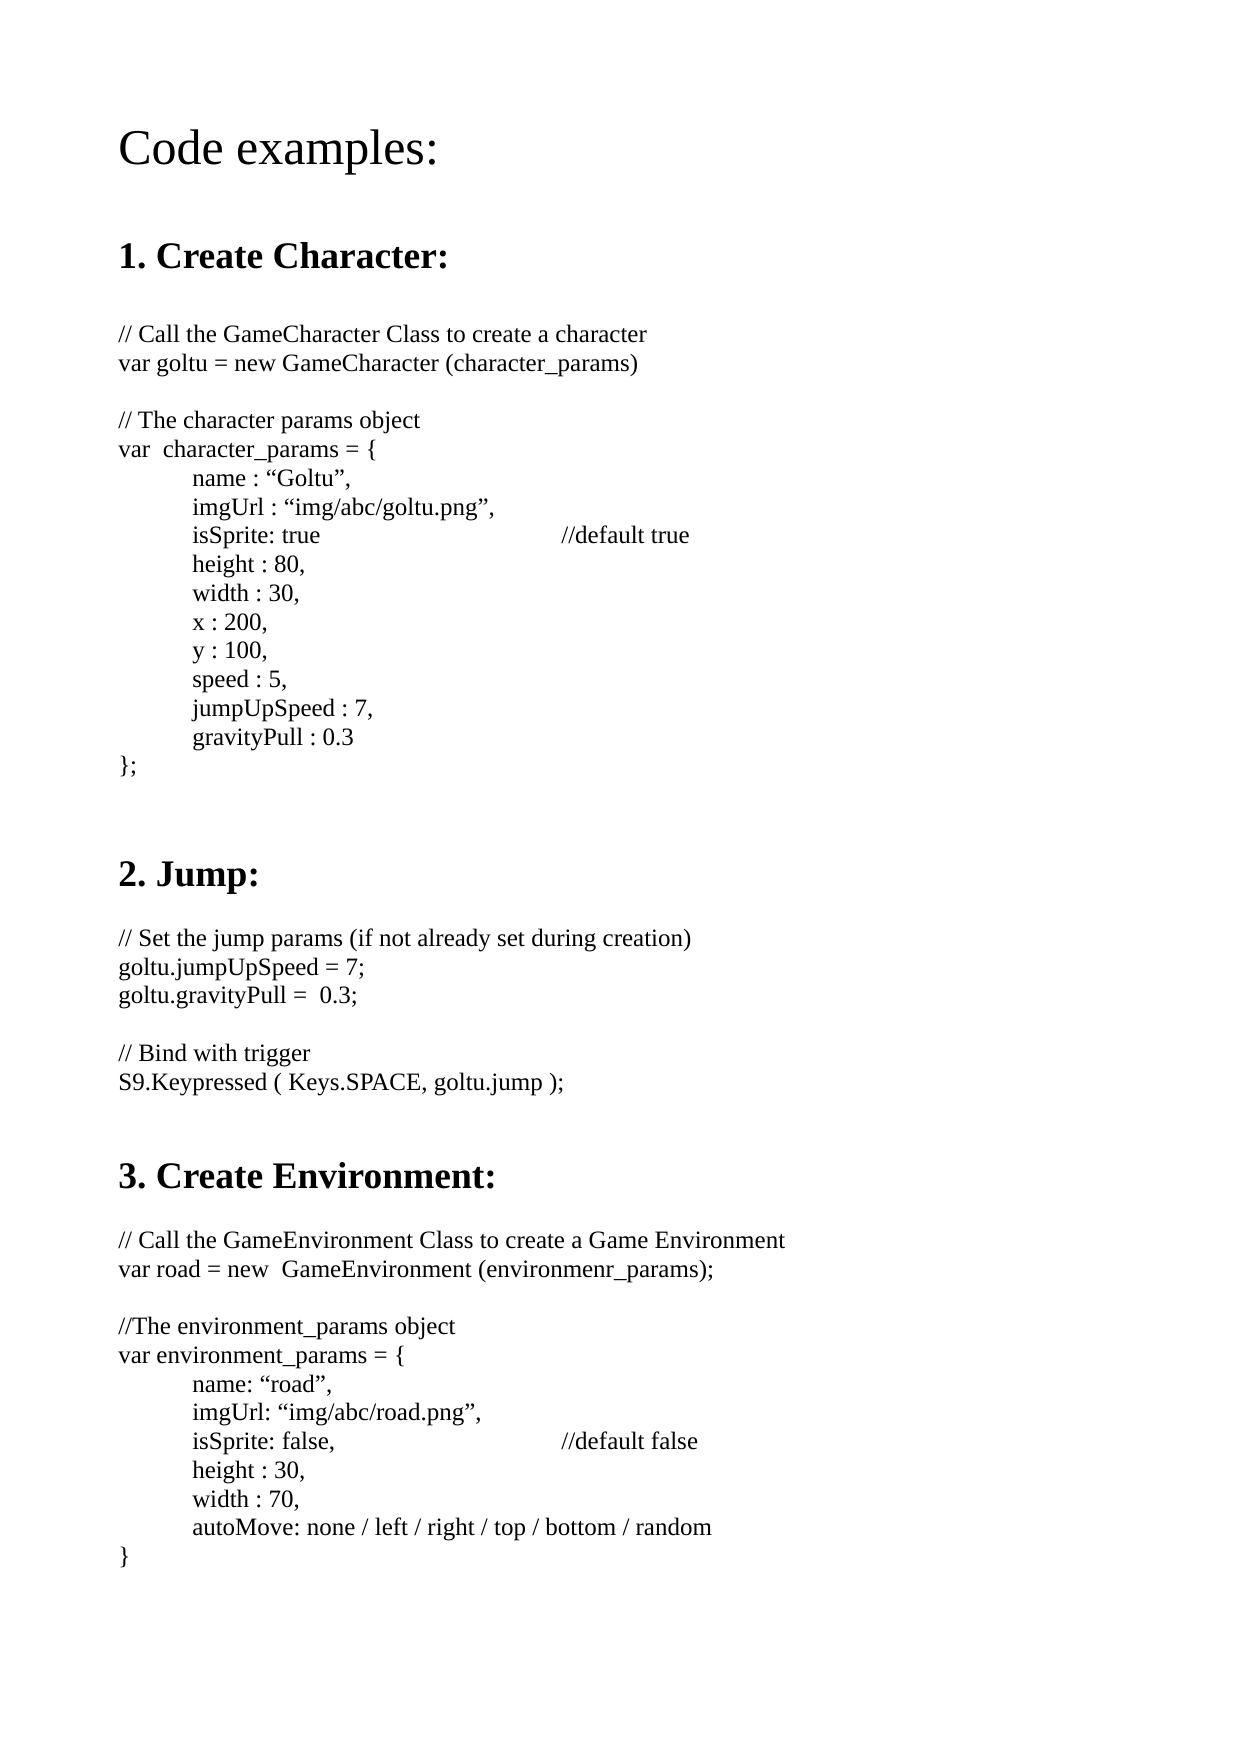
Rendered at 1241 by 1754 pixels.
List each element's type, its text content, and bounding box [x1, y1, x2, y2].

text // Set the jump params (if not already set during creation) [118, 923, 1122, 952]
text 3. Create Environment: [118, 1153, 1122, 1196]
text goltu.jumpUpSpeed = 7; [118, 952, 1122, 981]
text Code examples: [118, 118, 1122, 176]
text imgUrl: “img/abc/road.png”, [118, 1397, 1122, 1426]
text height : 80, [118, 549, 1122, 578]
text isSprite: true //default true [118, 521, 1122, 549]
text S9.Keypressed ( Keys.SPACE, goltu.jump ); [118, 1067, 1122, 1096]
text height : 30, [118, 1455, 1122, 1484]
text var goltu = new GameCharacter (character_params) [118, 348, 1122, 377]
text isSprite: false, //default false [118, 1426, 1122, 1455]
list Jump: [118, 851, 1122, 894]
text width : 30, [118, 578, 1122, 607]
text var road = new GameEnvironment (environmenr_params); [118, 1254, 1122, 1282]
text var character_params = { [118, 434, 1122, 463]
text x : 200, [118, 607, 1122, 636]
text } [118, 1541, 1122, 1570]
text autoMove: none / left / right / top / bottom / random [118, 1512, 1122, 1541]
text // Call the GameEnvironment Class to create a Game Environment [118, 1225, 1122, 1254]
text name : “Goltu”, [118, 463, 1122, 492]
text speed : 5, [118, 664, 1122, 693]
text gravityPull : 0.3 [118, 722, 1122, 751]
text // Bind with trigger [118, 1038, 1122, 1067]
text name: “road”, [118, 1369, 1122, 1397]
list Create Character: [118, 233, 1122, 276]
text y : 100, [118, 636, 1122, 664]
text width : 70, [118, 1484, 1122, 1512]
text jumpUpSpeed : 7, [118, 693, 1122, 722]
text //The environment_params object [118, 1311, 1122, 1340]
text goltu.gravityPull = 0.3; [118, 981, 1122, 1009]
text }; [118, 751, 1122, 779]
text imgUrl : “img/abc/goltu.png”, [118, 492, 1122, 521]
text var environment_params = { [118, 1340, 1122, 1369]
text // The character params object [118, 406, 1122, 434]
text // Call the GameCharacter Class to create a character [118, 319, 1122, 348]
